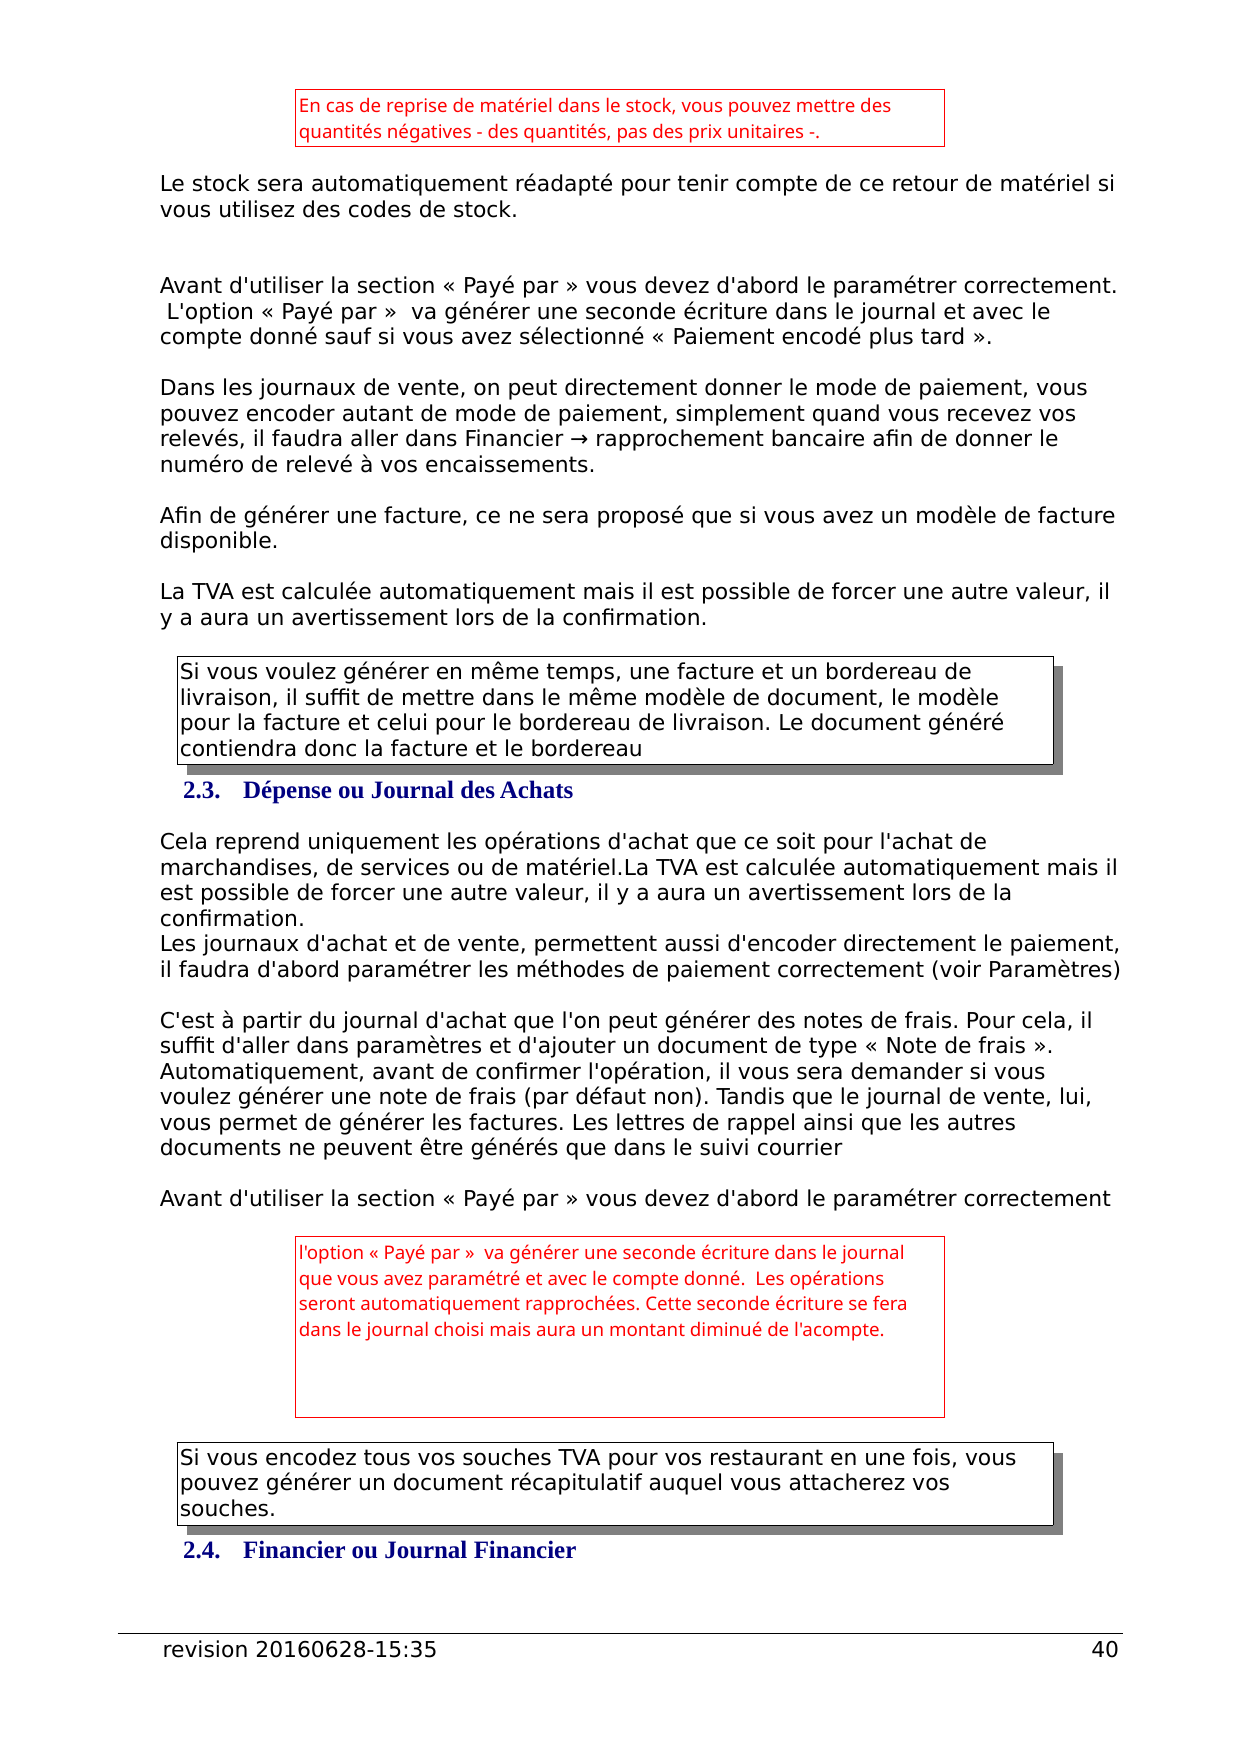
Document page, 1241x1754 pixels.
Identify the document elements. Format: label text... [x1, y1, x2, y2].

text En cas de reprise de matériel dans le stock, vous pouvez mettre des quantités négatives - des quantités, pas des prix unitaires -. [296, 90, 944, 146]
subtitle Financier ou Journal Financier [177, 1535, 1123, 1564]
text Si vous voulez générer en même temps, une facture et un bordereau de livraison, il suffit de mettre dans le même modèle de document, le modèle pour la facture et celui pour le bordereau de livraison. Le document généré contiendra donc la facture et le bordereau [178, 657, 1053, 764]
subtitle Dépense ou Journal des Achats [177, 775, 1123, 803]
text Si vous encodez tous vos souches TVA pour vos restaurant en une fois, vous pouvez générer un document récapitulatif auquel vous attacherez vos souches. [178, 1443, 1053, 1524]
text Dans les journaux de vente, on peut directement donner le mode de paiement, vous pouvez encoder autant de mode de paiement, simplement quand vous recevez vos relevés, il faudra aller dans Financier → rapprochement bancaire afin de donner le numéro de relevé à vos encaissements. [159, 375, 1123, 477]
text l'option « Payé par » va générer une seconde écriture dans le journal que vous avez paramétré et avec le compte donné. Les opérations seront automatiquement rapprochées. Cette seconde écriture se fera dans le journal choisi mais aura un montant diminué de l'acompte. [296, 1237, 944, 1342]
text Afin de générer une facture, ce ne sera proposé que si vous avez un modèle de facture disponible. [159, 503, 1123, 554]
text Avant d'utiliser la section « Payé par » vous devez d'abord le paramétrer correctement [159, 1186, 1123, 1212]
text Cela reprend uniquement les opérations d'achat que ce soit pour l'achat de marchandises, de services ou de matériel.La TVA est calculée automatiquement mais il est possible de forcer une autre valeur, il y a aura un avertissement lors de la confirmation. [159, 829, 1123, 931]
text Avant d'utiliser la section « Payé par » vous devez d'abord le paramétrer correctement. [159, 273, 1123, 299]
text La TVA est calculée automatiquement mais il est possible de forcer une autre valeur, il y a aura un avertissement lors de la confirmation. [159, 579, 1123, 631]
text C'est à partir du journal d'achat que l'on peut générer des notes de frais. Pour cela, il suffit d'aller dans paramètres et d'ajouter un document de type « Note de frais ». Automatiquement, avant de confirmer l'opération, il vous sera demander si vous voulez générer une note de frais (par défaut non). Tandis que le journal de vente, lui, vous permet de générer les factures. Les lettres de rappel ainsi que les autres documents ne peuvent être générés que dans le suivi courrier [159, 1008, 1123, 1161]
text Les journaux d'achat et de vente, permettent aussi d'encoder directement le paiement, il faudra d'abord paramétrer les méthodes de paiement correctement (voir Paramètres) [159, 931, 1123, 982]
text L'option « Payé par » va générer une seconde écriture dans le journal et avec le compte donné sauf si vous avez sélectionné « Paiement encodé plus tard ». [159, 299, 1123, 350]
text Le stock sera automatiquement réadapté pour tenir compte de ce retour de matériel si vous utilisez des codes de stock. [159, 171, 1123, 222]
